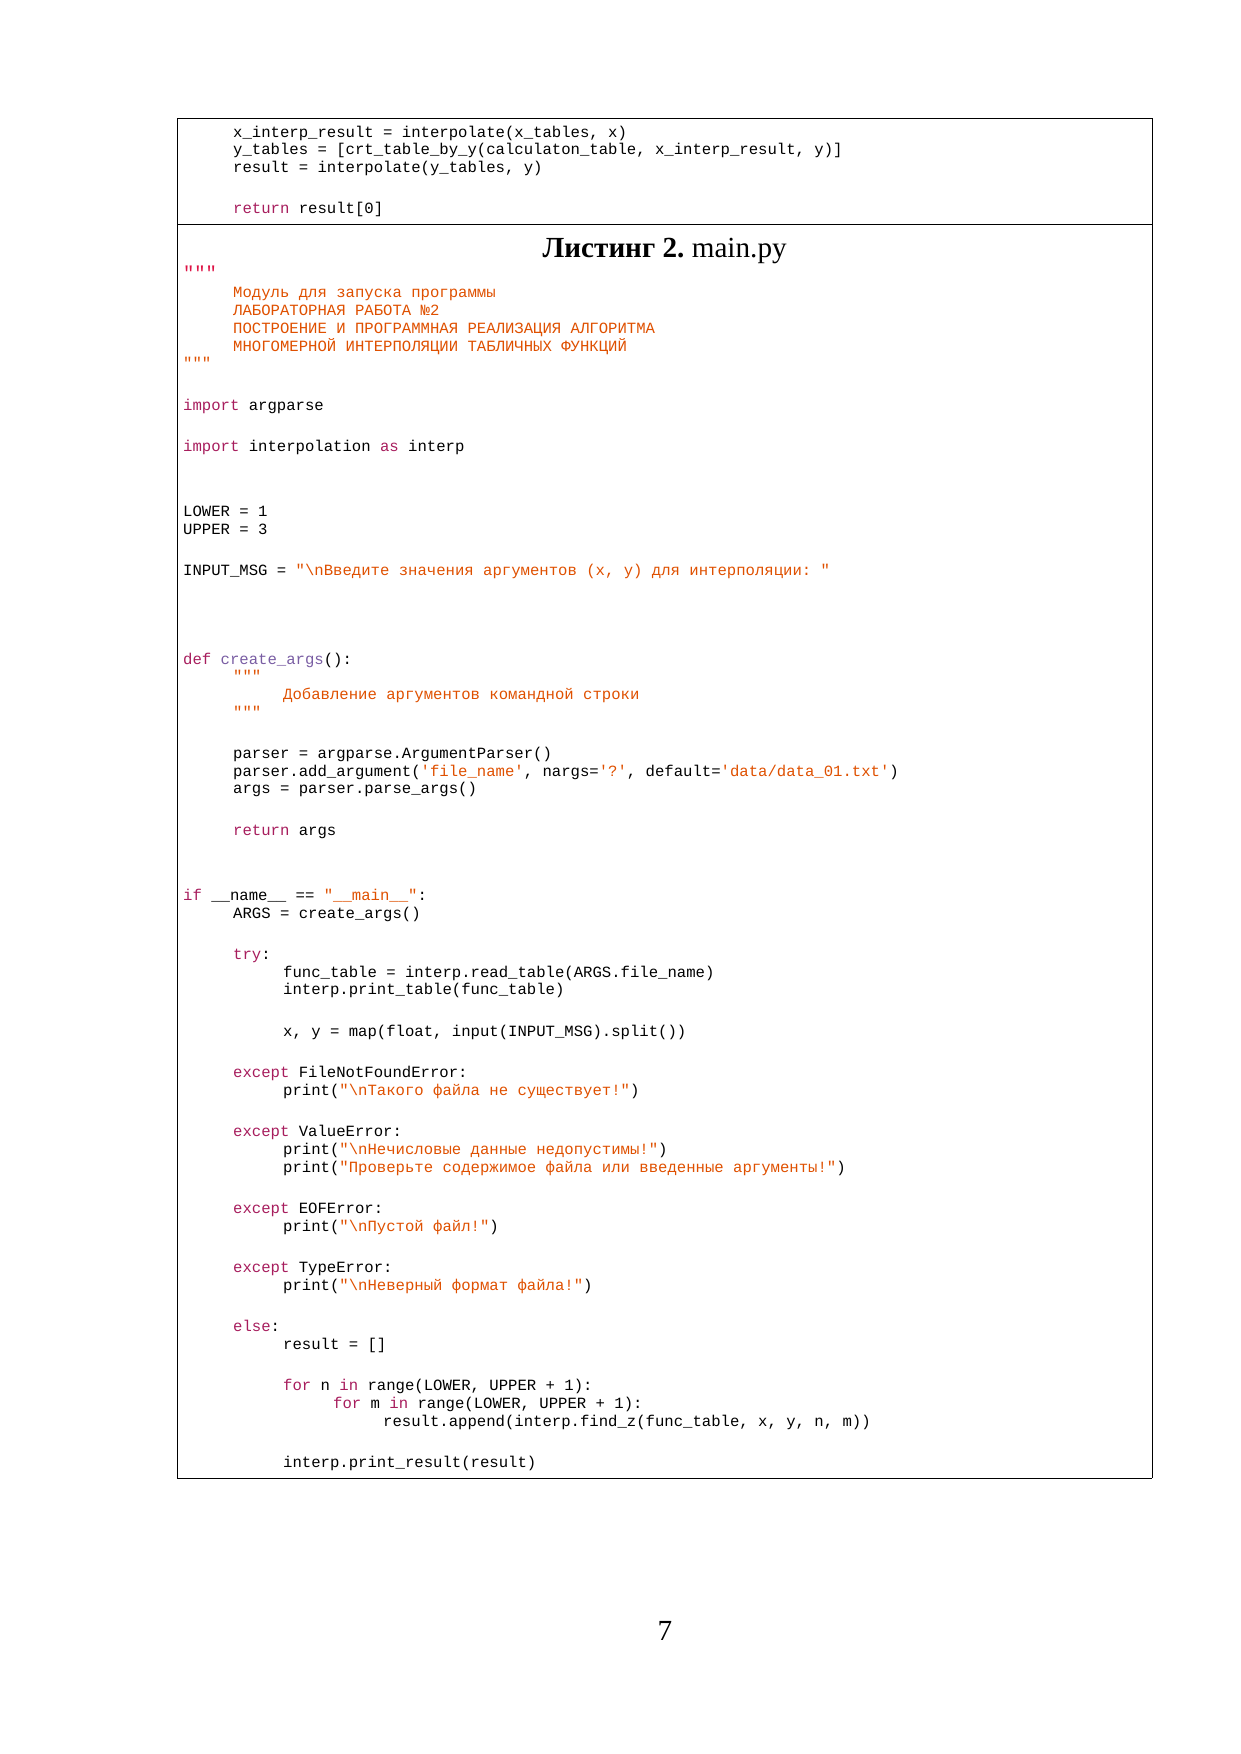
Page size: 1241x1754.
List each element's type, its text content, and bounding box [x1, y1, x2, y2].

table_header x_interp_result = interpolate(x_tables, x) y_tables = [crt_table_by_y(calculaton_table, x_interp_result, y)] result = interpolate(y_tables, y) return result[0] [178, 119, 1152, 224]
table_cell Листинг 2. main.py """ Модуль для запуска программы ЛАБОРАТОРНАЯ РАБОТА №2 ПОСТРОЕНИЕ И ПРОГРАММНАЯ РЕАЛИЗАЦИЯ АЛГОРИТМА МНОГОМЕРНОЙ ИНТЕРПОЛЯЦИИ ТАБЛИЧНЫХ ФУНКЦИЙ """ import argparse import interpolation as interp LOWER = 1 UPPER = 3 INPUT_MSG = "\nВведите значения аргументов (x, y) для интерполяции: " def create_args(): """ Добавление аргументов командной строки """ parser = argparse.ArgumentParser() parser.add_argument('file_name', nargs='?', default='data/data_01.txt') args = parser.parse_args() return args if __name__ == "__main__": ARGS = create_args() try: func_table = interp.read_table(ARGS.file_name) interp.print_table(func_table) x, y = map(float, input(INPUT_MSG).split()) except FileNotFoundError: print("\nТакого файла не существует!") except ValueError: print("\nНечисловые данные недопустимы!") print("Проверьте содержимое файла или введенные аргументы!") except EOFError: print("\nПустой файл!") except TypeError: print("\nНеверный формат файла!") else: result = [] for n in range(LOWER, UPPER + 1): for m in range(LOWER, UPPER + 1): result.append(interp.find_z(func_table, x, y, n, m)) interp.print_result(result) [178, 225, 1152, 1478]
